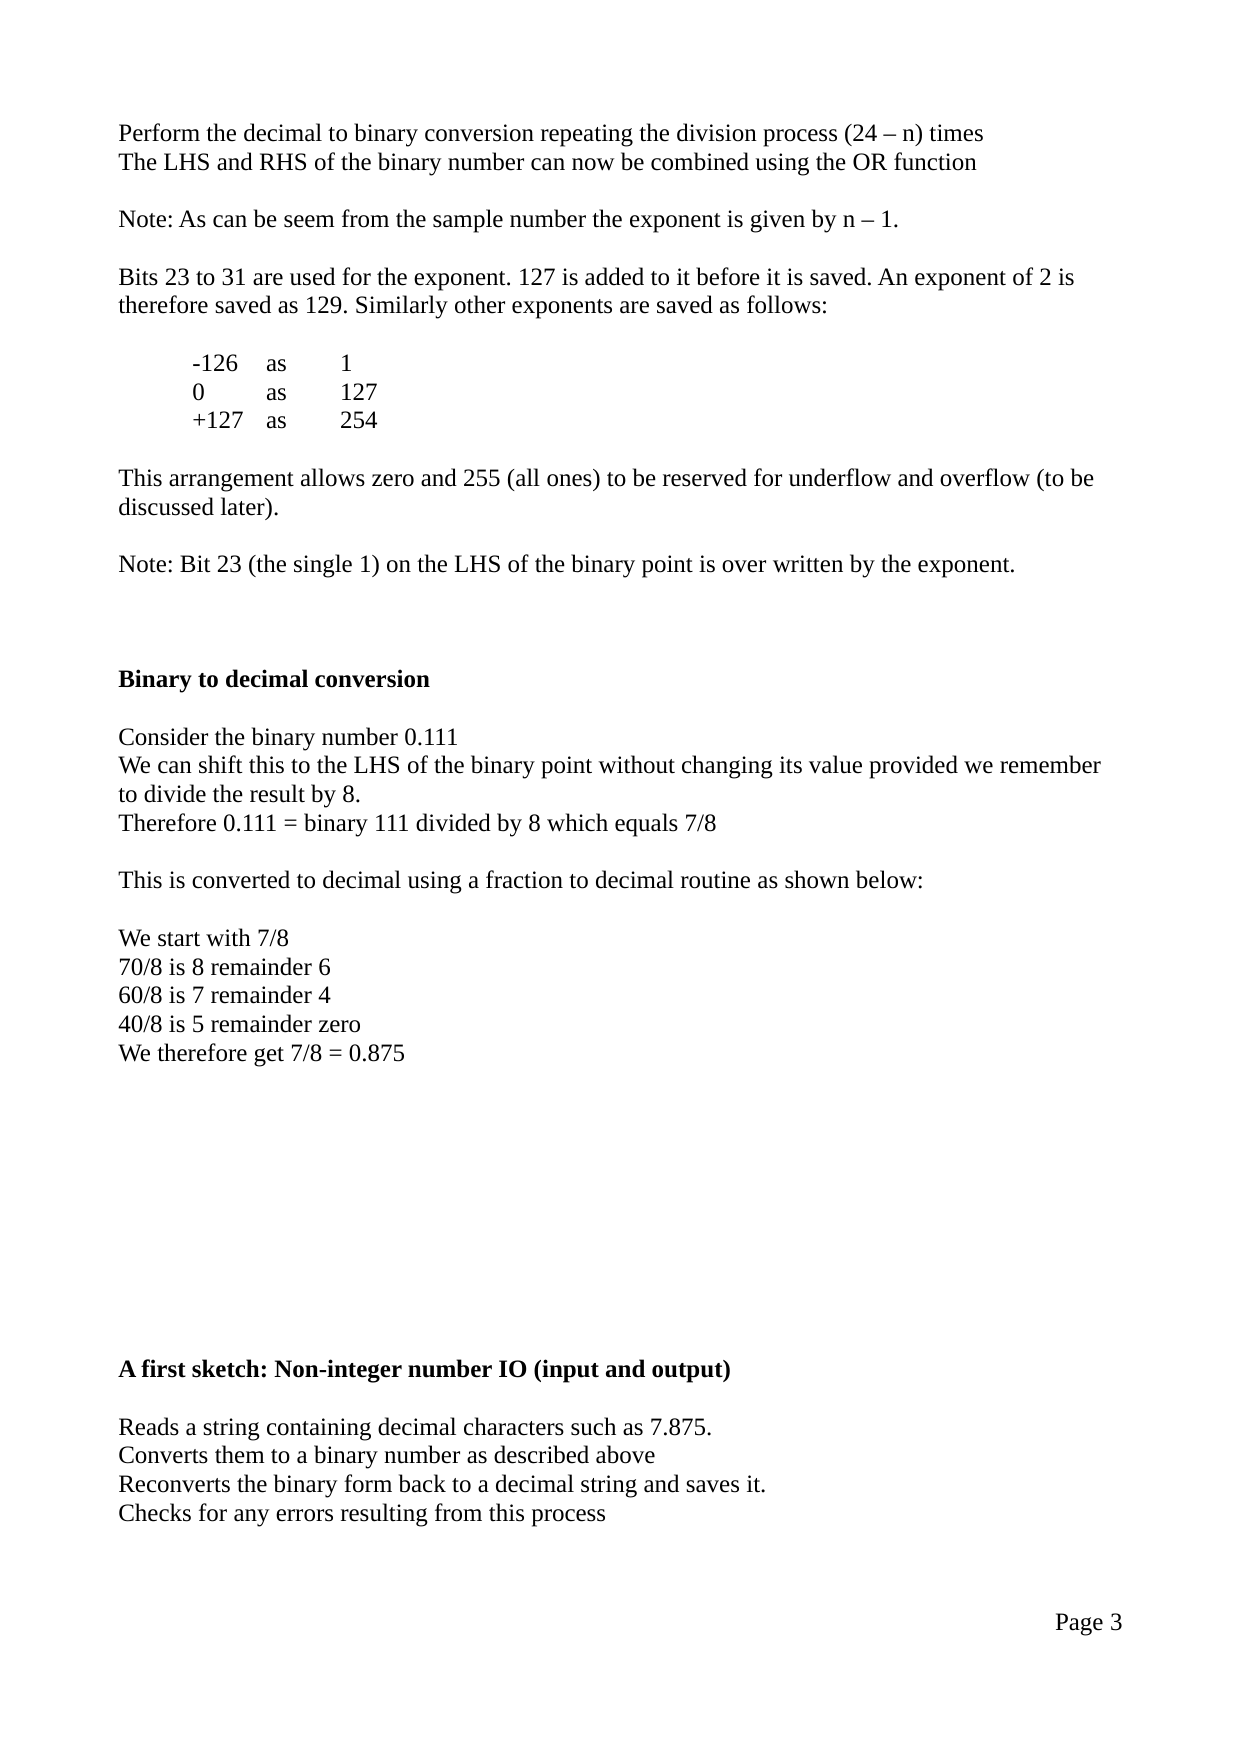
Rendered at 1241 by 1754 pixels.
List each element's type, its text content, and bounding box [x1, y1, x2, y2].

text 70/8 is 8 remainder 6 [118, 952, 1122, 981]
text Bits 23 to 31 are used for the exponent. 127 is added to it before it is saved. An exponent of 2 is therefore saved as 129. Similarly other exponents are saved as follows: [118, 262, 1122, 319]
text Reconverts the binary form back to a decimal string and saves it. [118, 1469, 1122, 1498]
text We start with 7/8 [118, 923, 1122, 952]
text 40/8 is 5 remainder zero [118, 1009, 1122, 1038]
text +127 as 254 [118, 406, 1122, 434]
text Perform the decimal to binary conversion repeating the division process (24 – n) times [118, 118, 1122, 147]
text The LHS and RHS of the binary number can now be combined using the OR function [118, 147, 1122, 176]
text 0 as 127 [118, 377, 1122, 406]
text Checks for any errors resulting from this process [118, 1498, 1122, 1527]
text A first sketch: Non-integer number IO (input and output) [118, 1354, 1122, 1383]
text Consider the binary number 0.111 [118, 722, 1122, 751]
text Note: Bit 23 (the single 1) on the LHS of the binary point is over written by the exponent. [118, 549, 1122, 578]
text Converts them to a binary number as described above [118, 1441, 1122, 1469]
text Note: As can be seem from the sample number the exponent is given by n – 1. [118, 204, 1122, 233]
text Binary to decimal conversion [118, 664, 1122, 693]
text This arrangement allows zero and 255 (all ones) to be reserved for underflow and overflow (to be discussed later). [118, 463, 1122, 521]
text Therefore 0.111 = binary 111 divided by 8 which equals 7/8 [118, 808, 1122, 837]
text 60/8 is 7 remainder 4 [118, 981, 1122, 1009]
text We therefore get 7/8 = 0.875 [118, 1038, 1122, 1067]
text -126 as 1 [118, 348, 1122, 377]
text We can shift this to the LHS of the binary point without changing its value provided we remember to divide the result by 8. [118, 751, 1122, 808]
text Reads a string containing decimal characters such as 7.875. [118, 1412, 1122, 1441]
text This is converted to decimal using a fraction to decimal routine as shown below: [118, 866, 1122, 894]
